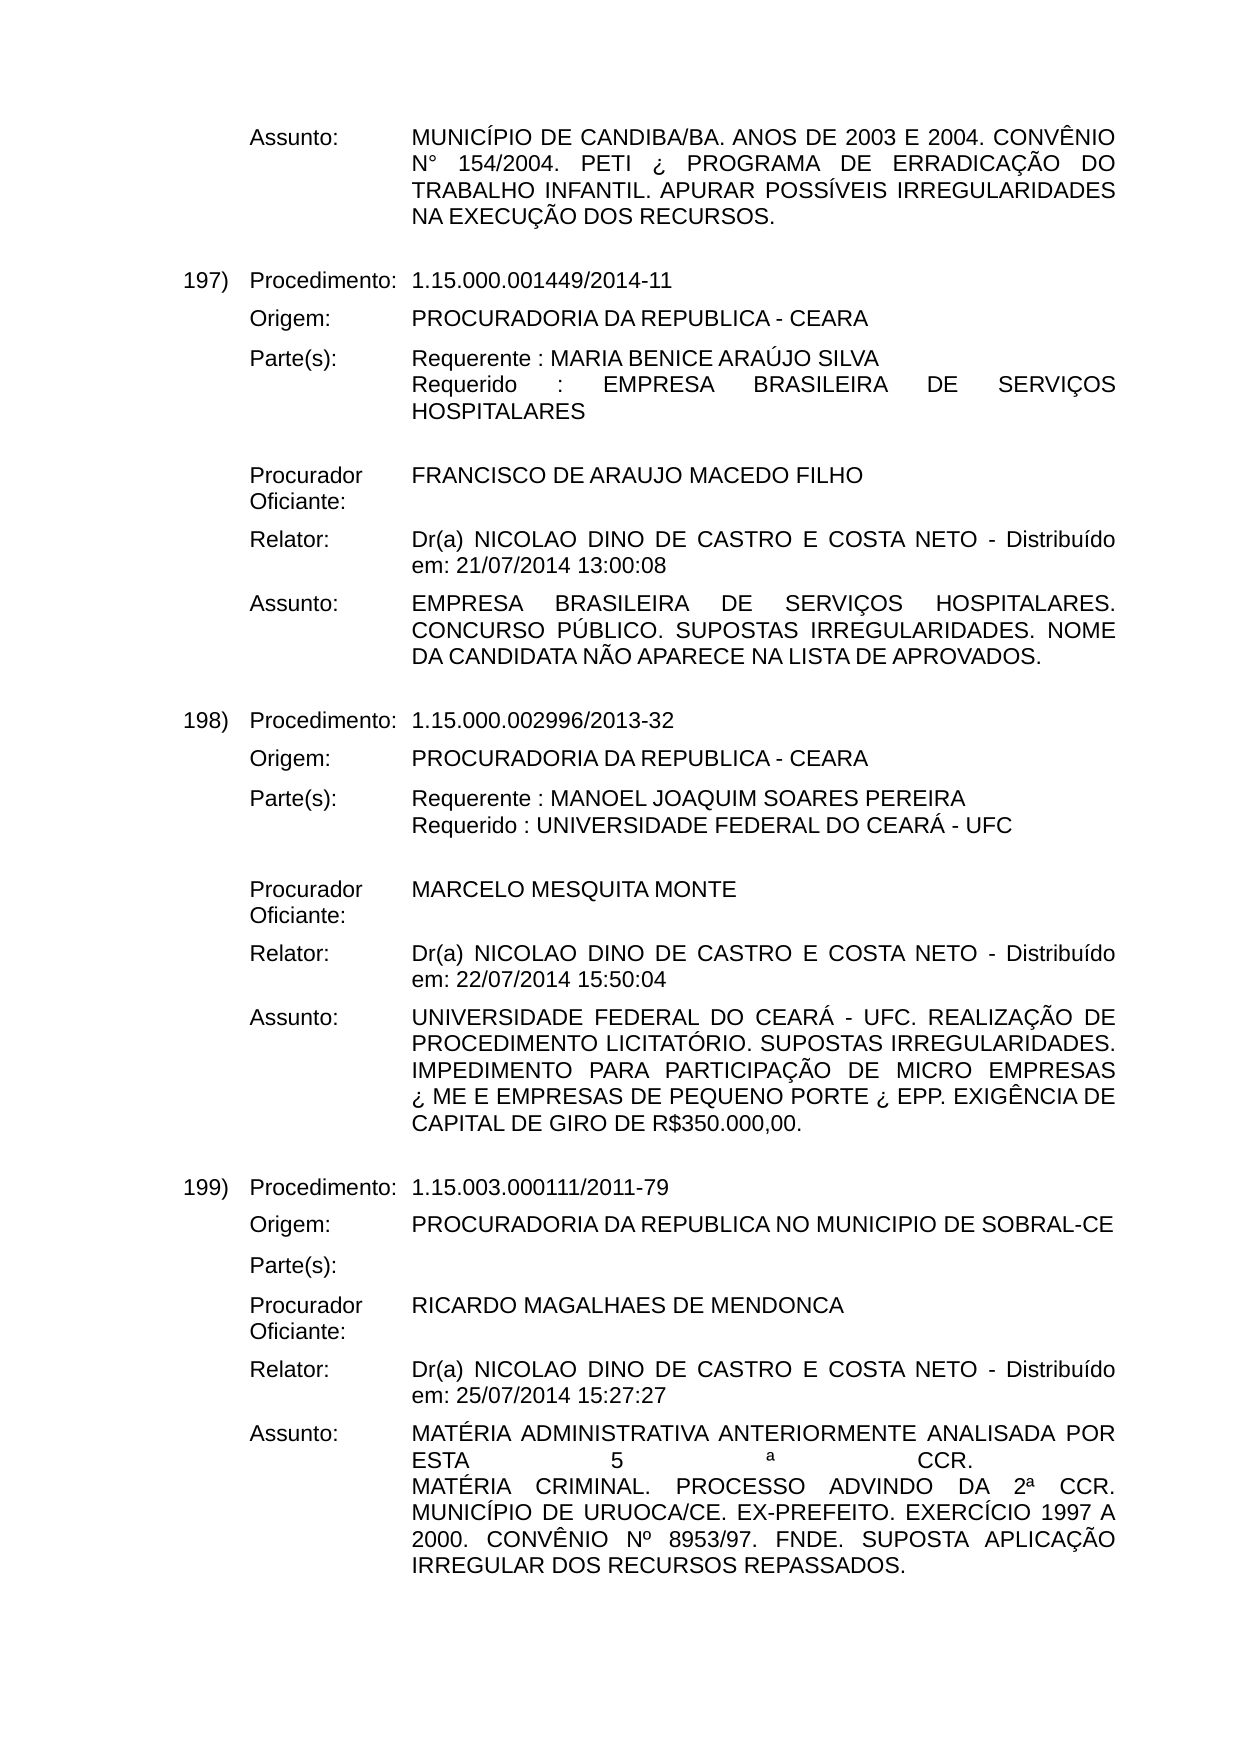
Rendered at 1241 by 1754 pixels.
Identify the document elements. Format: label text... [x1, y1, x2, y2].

table_cell [177, 780, 244, 870]
table_cell [177, 1350, 244, 1414]
table_header Procedimento: [244, 1168, 406, 1206]
table_cell [177, 870, 244, 934]
table_cell [177, 998, 244, 1142]
table_cell [177, 456, 244, 520]
table_header 197) [177, 261, 244, 299]
table_cell [177, 1286, 244, 1350]
table_cell Origem: [244, 739, 406, 779]
table_cell [177, 585, 244, 675]
table_cell [177, 739, 244, 779]
table_cell Procurador Oficiante: [244, 456, 406, 520]
table_header 198) [177, 701, 244, 739]
table_cell Assunto: [244, 1415, 406, 1584]
table_cell Dr(a) NICOLAO DINO DE CASTRO E COSTA NETO - Distribuído em: 25/07/2014 15:27:27 [406, 1350, 1122, 1414]
table_cell Assunto: [244, 585, 406, 675]
table_cell Dr(a) NICOLAO DINO DE CASTRO E COSTA NETO - Distribuído em: 21/07/2014 13:00:08 [406, 520, 1122, 584]
table_cell [177, 118, 244, 235]
table_cell MARCELO MESQUITA MONTE [406, 870, 1122, 934]
table_header Procedimento: [244, 261, 406, 299]
table_cell Procurador Oficiante: [244, 870, 406, 934]
table_cell Assunto: [244, 118, 406, 235]
table_cell Relator: [244, 1350, 406, 1414]
table_header 199) [177, 1168, 244, 1206]
table_cell [177, 1415, 244, 1584]
table_cell RICARDO MAGALHAES DE MENDONCA [406, 1286, 1122, 1350]
table_header 1.15.000.001449/2014-11 [406, 261, 1122, 299]
table_cell Origem: [244, 299, 406, 339]
table_cell Parte(s): [244, 1246, 406, 1286]
table_cell MUNICÍPIO DE CANDIBA/BA. ANOS DE 2003 E 2004. CONVÊNIO N° 154/2004. PETI ¿ PROGRAMA DE ERRADICAÇÃO DO TRABALHO INFANTIL. APURAR POSSÍVEIS IRREGULARIDADES NA EXECUÇÃO DOS RECURSOS. [406, 118, 1122, 235]
table_cell Relator: [244, 934, 406, 998]
table_header Procedimento: [244, 701, 406, 739]
table_cell Dr(a) NICOLAO DINO DE CASTRO E COSTA NETO - Distribuído em: 22/07/2014 15:50:04 [406, 934, 1122, 998]
table_header 1.15.003.000111/2011-79 [406, 1168, 1122, 1206]
table_cell PROCURADORIA DA REPUBLICA NO MUNICIPIO DE SOBRAL-CE [406, 1206, 1122, 1246]
table_header 1.15.000.002996/2013-32 [406, 701, 1122, 739]
table_cell Parte(s): [244, 339, 406, 456]
table_cell [406, 1246, 1122, 1286]
table_cell Requerente : MANOEL JOAQUIM SOARES PEREIRA Requerido : UNIVERSIDADE FEDERAL DO CEARÁ - UFC [406, 780, 1122, 870]
table_cell Relator: [244, 520, 406, 584]
table_cell PROCURADORIA DA REPUBLICA - CEARA [406, 739, 1122, 779]
table_cell [177, 520, 244, 584]
table_cell UNIVERSIDADE FEDERAL DO CEARÁ - UFC. REALIZAÇÃO DE PROCEDIMENTO LICITATÓRIO. SUPOSTAS IRREGULARIDADES. IMPEDIMENTO PARA PARTICIPAÇÃO DE MICRO EMPRESAS ¿ ME E EMPRESAS DE PEQUENO PORTE ¿ EPP. EXIGÊNCIA DE CAPITAL DE GIRO DE R$350.000,00. [406, 998, 1122, 1142]
table_cell EMPRESA BRASILEIRA DE SERVIÇOS HOSPITALARES. CONCURSO PÚBLICO. SUPOSTAS IRREGULARIDADES. NOME DA CANDIDATA NÃO APARECE NA LISTA DE APROVADOS. [406, 585, 1122, 675]
table_cell FRANCISCO DE ARAUJO MACEDO FILHO [406, 456, 1122, 520]
table_cell MATÉRIA ADMINISTRATIVA ANTERIORMENTE ANALISADA POR ESTA 5 ª CCR. MATÉRIA CRIMINAL. PROCESSO ADVINDO DA 2ª CCR. MUNICÍPIO DE URUOCA/CE. EX-PREFEITO. EXERCÍCIO 1997 A 2000. CONVÊNIO Nº 8953/97. FNDE. SUPOSTA APLICAÇÃO IRREGULAR DOS RECURSOS REPASSADOS. [406, 1415, 1122, 1584]
table_cell Origem: [244, 1206, 406, 1246]
table_cell Requerente : MARIA BENICE ARAÚJO SILVA Requerido : EMPRESA BRASILEIRA DE SERVIÇOS HOSPITALARES [406, 339, 1122, 456]
table_cell Procurador Oficiante: [244, 1286, 406, 1350]
table_cell [177, 934, 244, 998]
table_cell Assunto: [244, 998, 406, 1142]
table_cell PROCURADORIA DA REPUBLICA - CEARA [406, 299, 1122, 339]
table_cell [177, 1206, 244, 1246]
table_cell [177, 339, 244, 456]
table_cell Parte(s): [244, 780, 406, 870]
table_cell [177, 299, 244, 339]
table_cell [177, 1246, 244, 1286]
